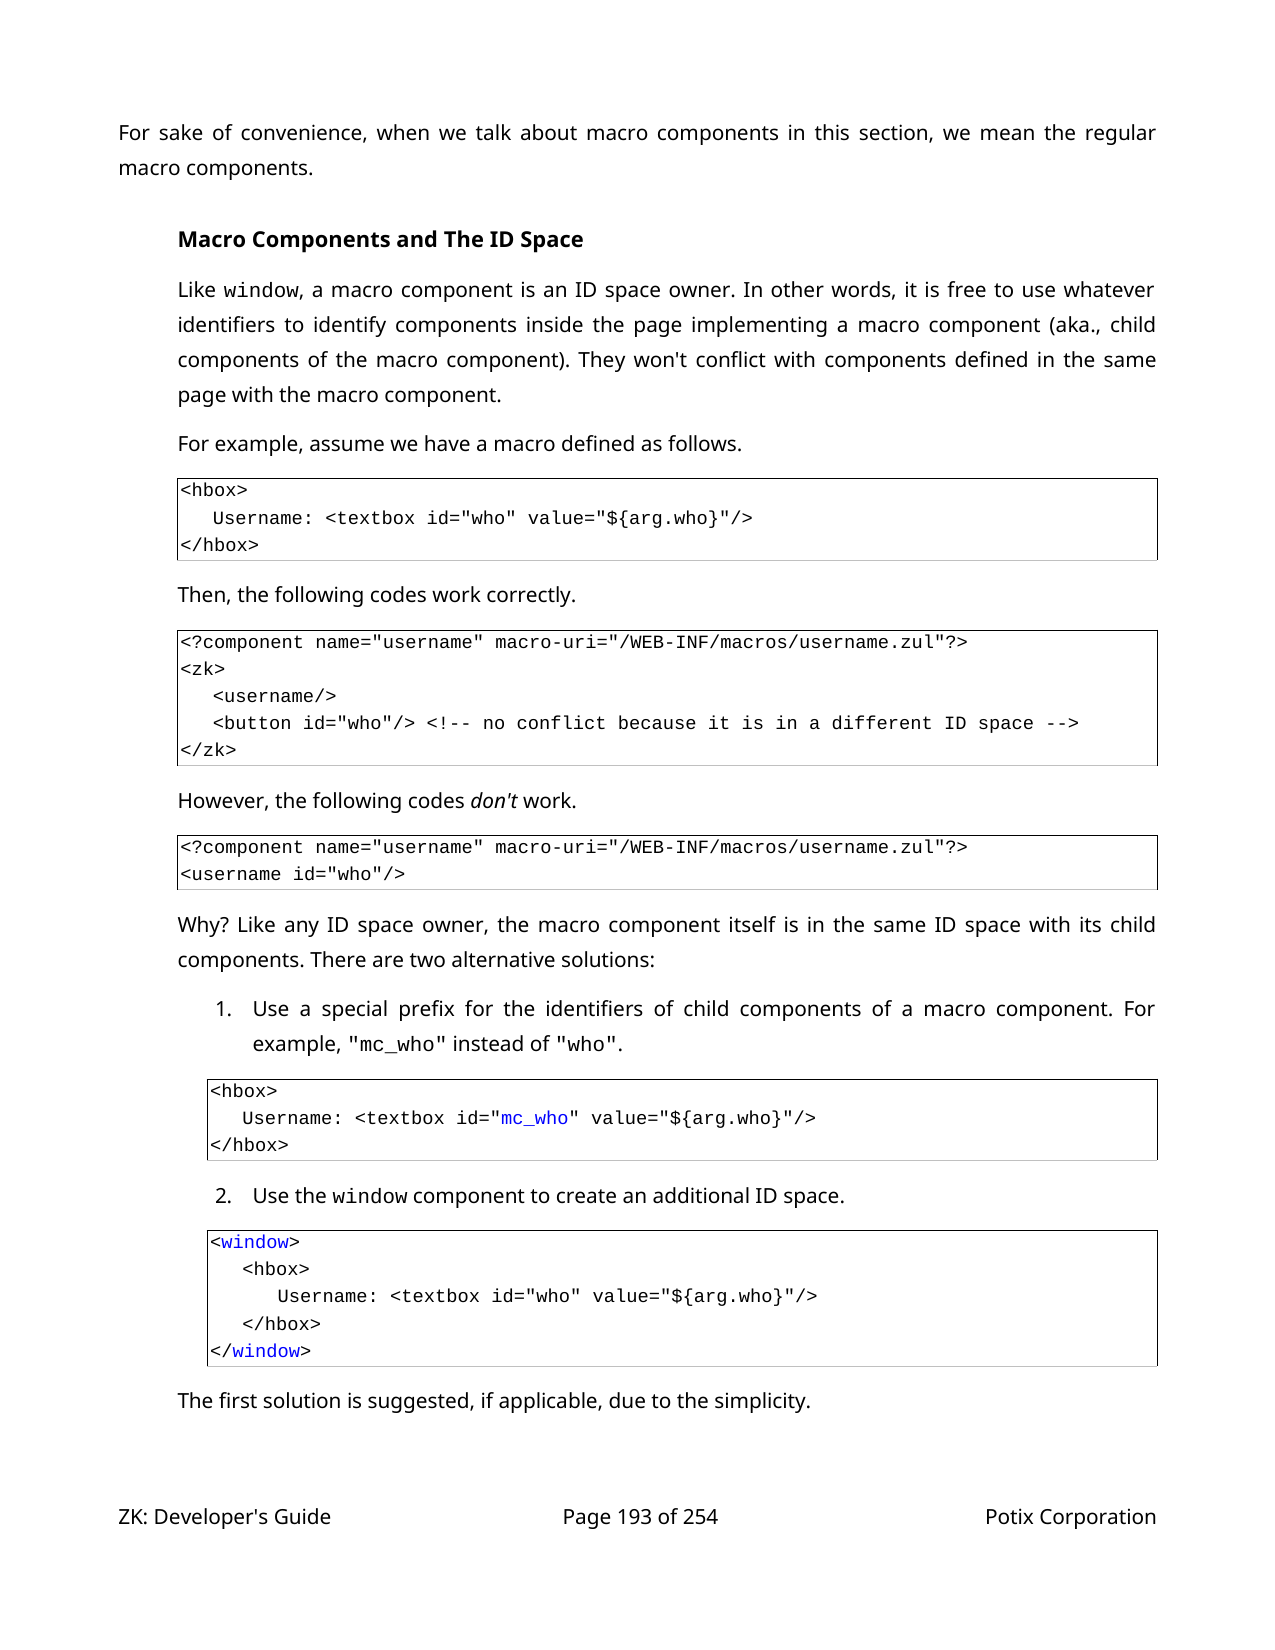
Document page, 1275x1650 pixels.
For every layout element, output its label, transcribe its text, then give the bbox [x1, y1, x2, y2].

text <?component name="username" macro-uri="/WEB-INF/macros/username.zul"?> [178, 631, 1157, 654]
text Username: <textbox id="who" value="${arg.who}"/> [178, 506, 1157, 530]
text Why? Like any ID space owner, the macro component itself is in the same ID space with its child components. There are two alternative solutions: [177, 910, 1157, 973]
text <username/> [178, 684, 1157, 708]
text <?component name="username" macro-uri="/WEB-INF/macros/username.zul"?> [178, 836, 1157, 859]
text <window> [208, 1231, 1157, 1254]
text For sake of convenience, when we talk about macro components in this section, we mean the regular macro components. [118, 118, 1157, 182]
text <hbox> [208, 1257, 1157, 1281]
text </hbox> [208, 1133, 1157, 1160]
text Username: <textbox id="who" value="${arg.who}"/> [208, 1284, 1157, 1309]
text <username id="who"/> [178, 862, 1157, 889]
text Username: <textbox id="mc_who" value="${arg.who}"/> [208, 1106, 1157, 1130]
text </zk> [178, 738, 1157, 765]
text <hbox> [208, 1080, 1157, 1103]
subtitle Macro Components and The ID Space [177, 224, 1157, 254]
text </window> [208, 1339, 1157, 1366]
text <button id="who"/> <!-- no conflict because it is in a different ID space --> [178, 711, 1157, 735]
list Use a special prefix for the identifiers of child components of a macro component. For example, "mc_who" instead of "who". [215, 994, 1157, 1058]
text However, the following codes don't work. [177, 786, 1157, 814]
text The first solution is suggested, if applicable, due to the simplicity. [177, 1387, 1157, 1415]
text <hbox> [178, 479, 1157, 503]
text Like window, a macro component is an ID space owner. In other words, it is free to use whatever identifiers to identify components inside the page implementing a macro component (aka., child components of the macro component). They won't conflict with components defined in the same page with the macro component. [177, 275, 1157, 409]
text </hbox> [178, 533, 1157, 560]
text For example, assume we have a macro defined as follows. [177, 429, 1157, 458]
text </hbox> [208, 1312, 1157, 1336]
list Use the window component to create an additional ID space. [215, 1181, 1157, 1209]
text Then, the following codes work correctly. [177, 581, 1157, 609]
text <zk> [178, 657, 1157, 681]
